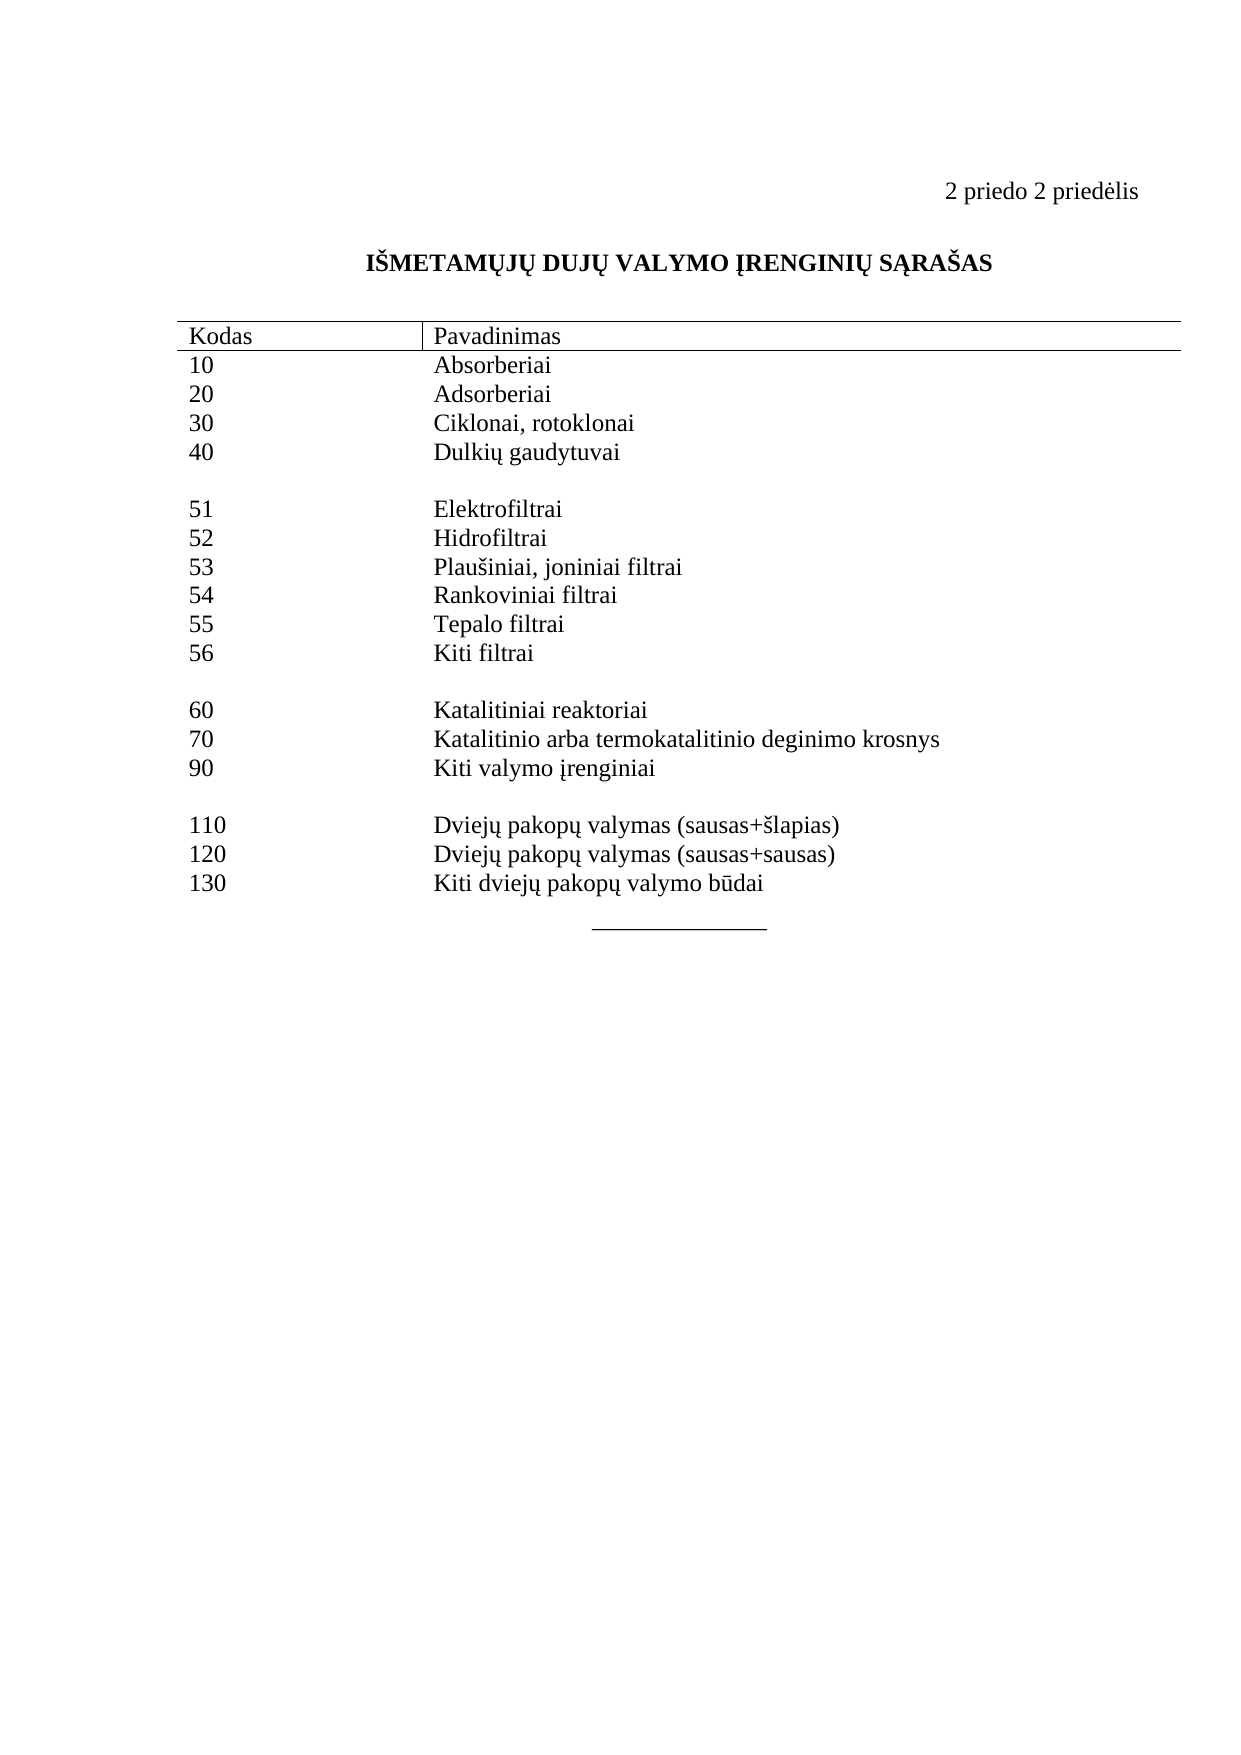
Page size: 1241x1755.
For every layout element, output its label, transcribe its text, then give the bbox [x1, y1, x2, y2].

table_cell 52 [177, 523, 422, 552]
table_cell Dviejų pakopų valymas (sausas+šlapias) [422, 810, 1181, 839]
table_cell 90 [177, 753, 422, 782]
table_cell Rankoviniai filtrai [422, 580, 1181, 609]
table_cell Dulkių gaudytuvai [422, 437, 1181, 465]
table_header Pavadinimas [423, 322, 1181, 350]
table_cell Hidrofiltrai [422, 523, 1181, 552]
table_cell Tepalo filtrai [422, 609, 1181, 638]
table_cell 120 [177, 839, 422, 868]
table_cell Katalitinio arba termokatalitinio deginimo krosnys [422, 724, 1181, 753]
table_cell 20 [177, 379, 422, 408]
table_cell Kiti valymo įrenginiai [422, 753, 1181, 782]
text 2 priedo 2 priedėlis [177, 176, 1181, 205]
table_header Kodas [177, 322, 422, 350]
table_cell 51 [177, 494, 422, 523]
table_cell 40 [177, 437, 422, 465]
table_cell Kiti dviejų pakopų valymo būdai [422, 868, 1181, 897]
table_cell 56 [177, 638, 422, 667]
table_cell Dviejų pakopų valymas (sausas+sausas) [422, 839, 1181, 868]
table_cell Elektrofiltrai [422, 494, 1181, 523]
table_cell 30 [177, 408, 422, 437]
text ______________ [177, 904, 1181, 933]
text IŠMETAMŲJŲ Dujų valymo įrenginių SĄRAŠAS [177, 248, 1181, 277]
table_cell 54 [177, 580, 422, 609]
table_cell Absorberiai [422, 351, 1181, 379]
table_cell [177, 465, 422, 494]
table_cell 70 [177, 724, 422, 753]
table_cell 55 [177, 609, 422, 638]
table_cell [422, 667, 1181, 695]
table_cell Kiti filtrai [422, 638, 1181, 667]
table_cell [177, 667, 422, 695]
table_cell Adsorberiai [422, 379, 1181, 408]
table_cell 53 [177, 552, 422, 580]
table_cell 60 [177, 695, 422, 724]
table_cell 130 [177, 868, 422, 897]
table_cell [422, 465, 1181, 494]
table_cell [422, 782, 1181, 810]
table_cell [177, 782, 422, 810]
table_cell Ciklonai, rotoklonai [422, 408, 1181, 437]
table_cell 10 [177, 351, 422, 379]
table_cell Plaušiniai, joniniai filtrai [422, 552, 1181, 580]
table_cell 110 [177, 810, 422, 839]
table_cell Katalitiniai reaktoriai [422, 695, 1181, 724]
